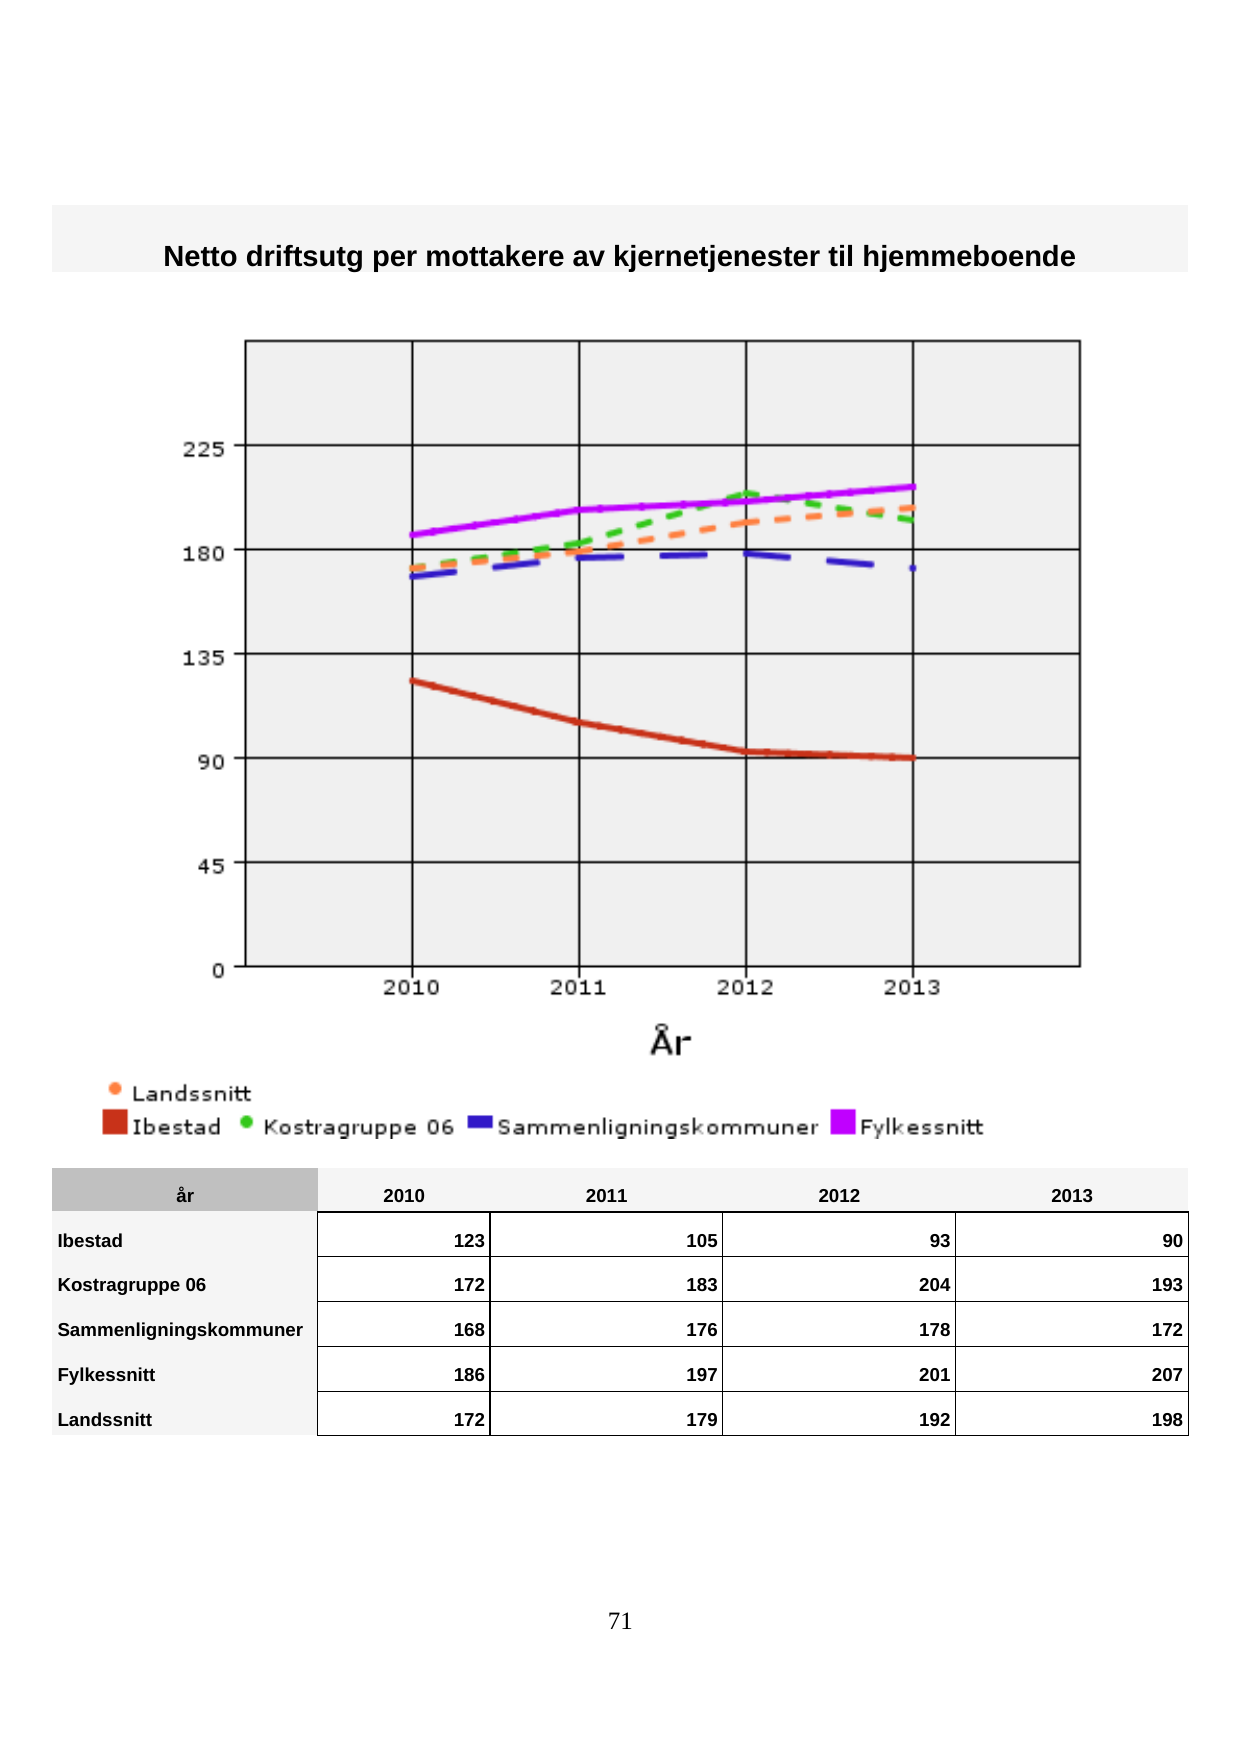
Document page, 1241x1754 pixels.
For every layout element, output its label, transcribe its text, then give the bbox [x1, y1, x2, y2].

table_cell [52, 1435, 1188, 1602]
table_cell 183 [491, 1257, 722, 1301]
table_header [1142, 306, 1188, 1139]
table_header [52, 306, 99, 1139]
table_cell 105 [491, 1213, 722, 1256]
table_cell 192 [723, 1392, 955, 1435]
table_cell 93 [723, 1213, 955, 1256]
table_cell 201 [723, 1347, 955, 1391]
table_cell 172 [318, 1257, 489, 1301]
table_cell Ibestad [52, 1211, 317, 1256]
table_cell 186 [318, 1347, 489, 1391]
table_cell 178 [723, 1302, 955, 1346]
table_header 2010 [318, 1168, 490, 1211]
table_cell [52, 272, 1188, 306]
table_header 2012 [723, 1168, 955, 1211]
table_header 2013 [955, 1168, 1188, 1211]
table_cell [52, 1139, 1188, 1168]
table_header 2011 [490, 1168, 723, 1211]
table_cell 197 [491, 1347, 722, 1391]
table_cell 168 [318, 1302, 489, 1346]
table_cell Landssnitt [52, 1391, 317, 1435]
table_cell 172 [956, 1302, 1188, 1346]
table_cell Kostragruppe 06 [52, 1256, 317, 1301]
table_cell 90 [956, 1213, 1188, 1256]
table_cell 176 [491, 1302, 722, 1346]
table_cell 179 [491, 1392, 722, 1435]
table_cell 207 [956, 1347, 1188, 1391]
table_cell 198 [956, 1392, 1188, 1435]
table_cell 193 [956, 1257, 1188, 1301]
table_cell 123 [318, 1213, 489, 1256]
table_cell Sammenligningskommuner [52, 1301, 317, 1346]
table_cell 204 [723, 1257, 955, 1301]
table_cell Fylkessnitt [52, 1346, 317, 1391]
table_header Netto driftsutg per mottakere av kjernetjenester til hjemmeboende [52, 205, 1188, 272]
table_header år [52, 1168, 318, 1211]
table_cell 172 [318, 1392, 489, 1435]
table_cell [52, 148, 1188, 205]
